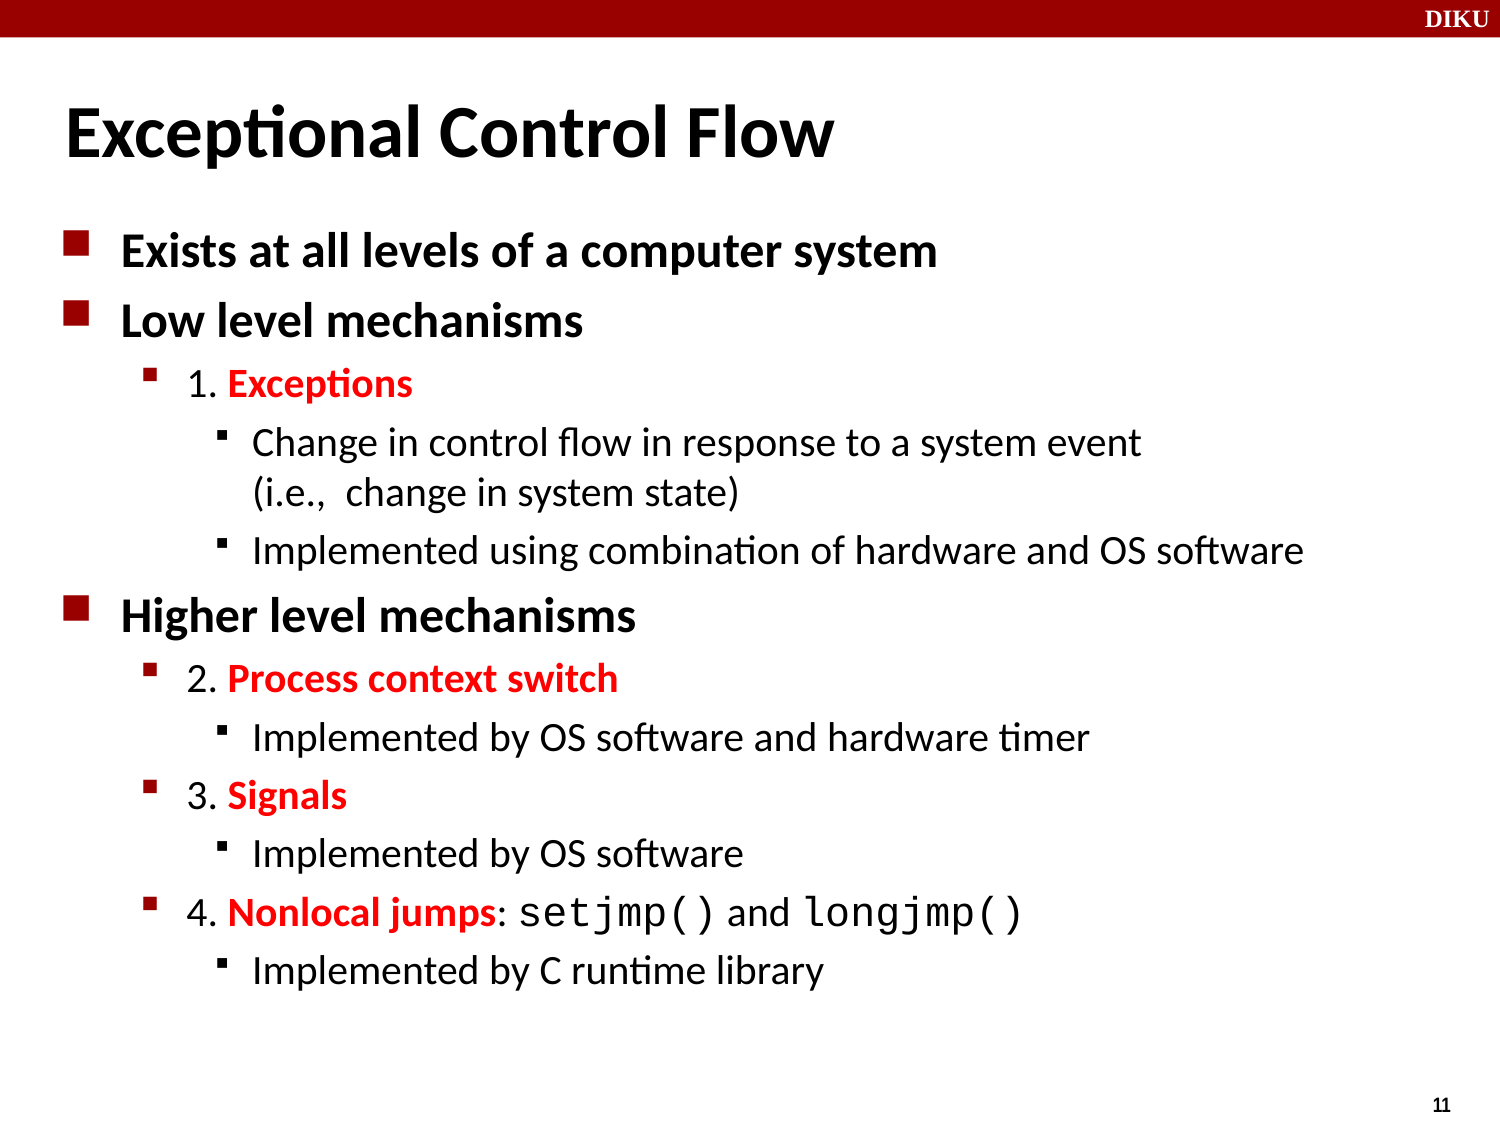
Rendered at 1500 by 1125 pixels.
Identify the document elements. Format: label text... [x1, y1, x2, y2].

text_box Exceptional Control Flow [50, 80, 1475, 175]
text_box Exists at all levels of a computer system Low level mechanisms 1. Exceptions Change in control flow in response to a system event (i.e., change in system state) Implemented using combination of hardware and OS software Higher level mechanisms 2. Process context switch Implemented by OS software and hardware timer 3. Signals Implemented by OS software 4. Nonlocal jumps: setjmp() and longjmp() Implemented by C runtime library [49, 210, 1409, 1050]
